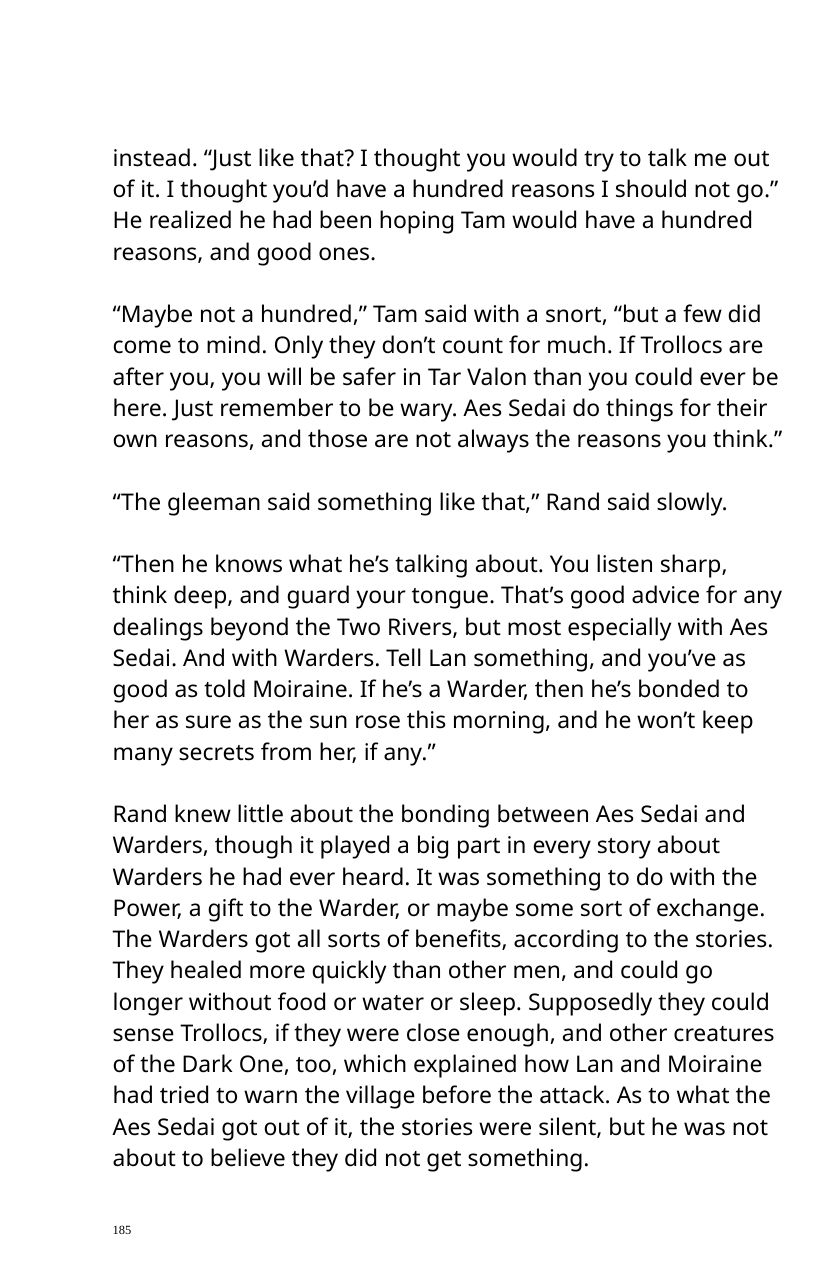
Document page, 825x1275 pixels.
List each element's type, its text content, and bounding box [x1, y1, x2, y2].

text “Maybe not a hundred,” Tam said with a snort, “but a few did come to mind. Only they don’t count for much. If Trollocs are after you, you will be safer in Tar Valon than you could ever be here. Just remember to be wary. Aes Sedai do things for their own reasons, and those are not always the reasons you think.” [112, 298, 787, 454]
text instead. “Just like that? I thought you would try to talk me out of it. I thought you’d have a hundred reasons I should not go.” He realized he had been hoping Tam would have a hundred reasons, and good ones. [112, 142, 787, 267]
text “The gleeman said something like that,” Rand said slowly. [112, 486, 787, 517]
text Rand knew little about the bonding between Aes Sedai and Warders, though it played a big part in every story about Warders he had ever heard. It was something to do with the Power, a gift to the Warder, or maybe some sort of exchange. The Warders got all sorts of benefits, according to the stories. They healed more quickly than other men, and could go longer without food or water or sleep. Supposedly they could sense Trollocs, if they were close enough, and other creatures of the Dark One, too, which explained how Lan and Moiraine had tried to warn the village before the attack. As to what the Aes Sedai got out of it, the stories were silent, but he was not about to believe they did not get something. [112, 798, 787, 1173]
text “Then he knows what he’s talking about. You listen sharp, think deep, and guard your tongue. That’s good advice for any dealings beyond the Two Rivers, but most especially with Aes Sedai. And with Warders. Tell Lan something, and you’ve as good as told Moiraine. If he’s a Warder, then he’s bonded to her as sure as the sun rose this morning, and he won’t keep many secrets from her, if any.” [112, 548, 787, 767]
